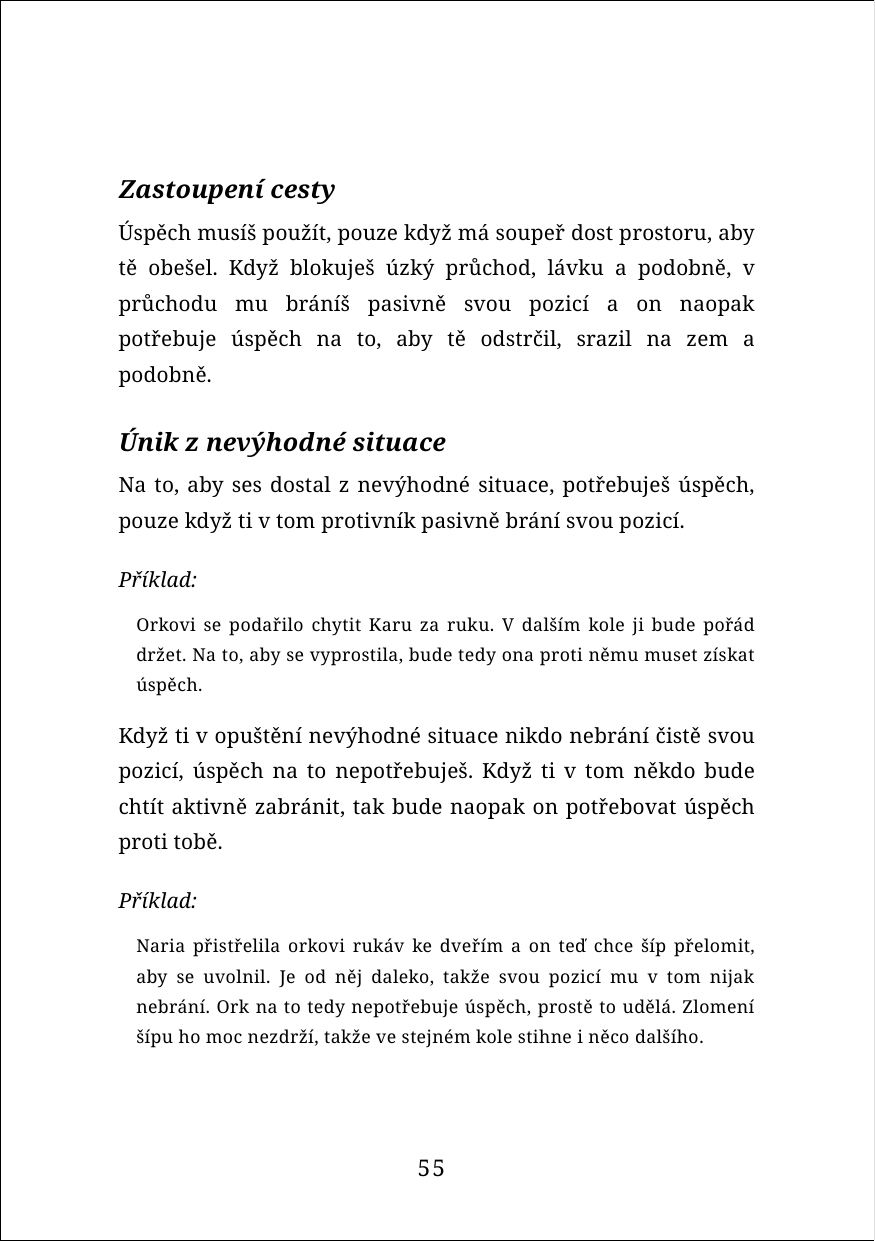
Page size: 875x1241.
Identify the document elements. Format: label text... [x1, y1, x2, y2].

text Orkovi se podařilo chytit Karu za ruku. V dalším kole ji bude pořád držet. Na to, aby se vyprostila, bude tedy ona proti němu muset získat úspěch. [136, 612, 756, 697]
text Úspěch musíš použít, pouze když má soupeř dost prostoru, aby tě obešel. Když blokuješ úzký průchod, lávku a podobně, v průchodu mu bráníš pasivně svou pozicí a on naopak potřebuje úspěch na to, aby tě odstrčil, srazil na zem a podobně. [118, 218, 756, 388]
text Příklad: [118, 887, 756, 915]
text Příklad: [118, 565, 756, 594]
text Na to, aby ses dostal z nevýhodné situace, potřebuješ úspěch, pouze když ti v tom protivník pasivně brání svou pozicí. [118, 471, 756, 534]
text Když ti v opuštění nevýhodné situace nikdo nebrání čistě svou pozicí, úspěch na to nepotřebuješ. Když ti v tom někdo bude chtít aktivně zabránit, tak bude naopak on potřebovat úspěch proti tobě. [118, 721, 756, 856]
subtitle Zastoupení cesty [118, 172, 756, 206]
text Naria přistřelila orkovi rukáv ke dveřím a on teď chce šíp přelomit, aby se uvolnil. Je od něj daleko, takže svou pozicí mu v tom nijak nebrání. Ork na to tedy nepotřebuje úspěch, prostě to udělá. Zlomení šípu ho moc nezdrží, takže ve stejném kole stihne i něco dalšího. [136, 934, 756, 1049]
subtitle Únik z nevýhodné situace [118, 425, 756, 459]
